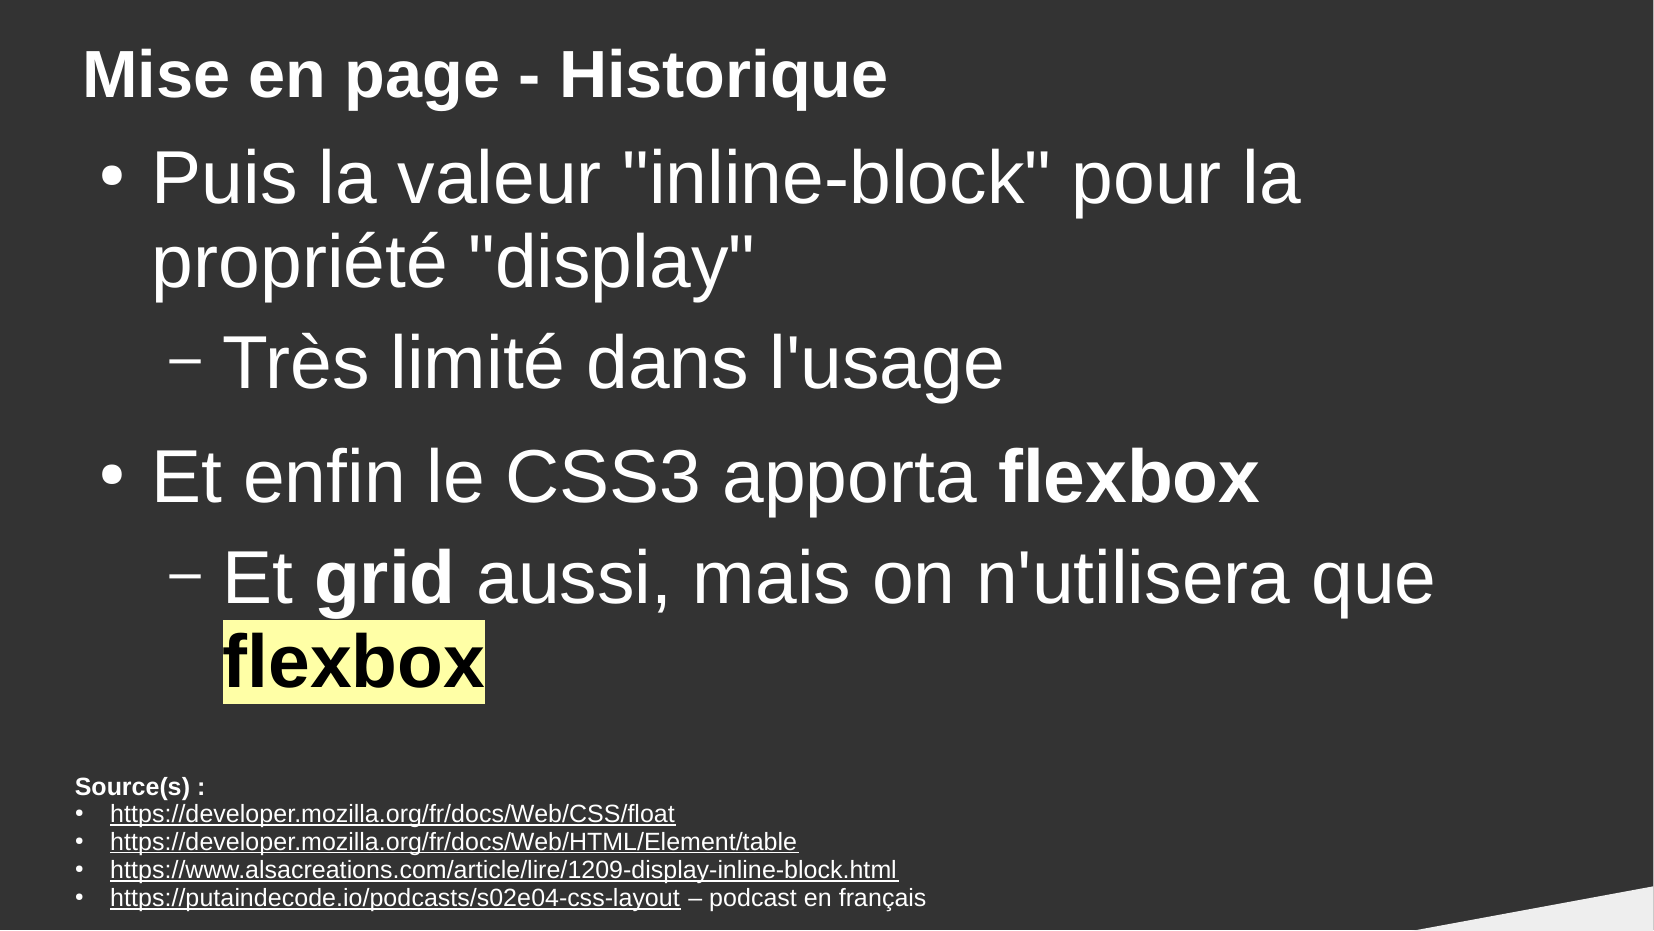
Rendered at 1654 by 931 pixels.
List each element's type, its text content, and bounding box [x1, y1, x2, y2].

list Puis la valeur "inline-block" pour la propriété "display" Très limité dans l'usage Et enfin le CSS3 apporta flexbox Et grid aussi, mais on n'utilisera que flexbox [80, 135, 1619, 745]
title Mise en page - Historique [82, 37, 1571, 114]
text_box [1411, 886, 1654, 931]
text_box Source(s) : https://developer.mozilla.org/fr/docs/Web/CSS/float https://developer.mozilla.org/fr/docs/Web/HTML/Element/table https://www.alsacreations.com/article/lire/1209-display-inline-block.html https://putaindecode.io/podcasts/s02e04-css-layout – podcast en français [60, 764, 1546, 920]
